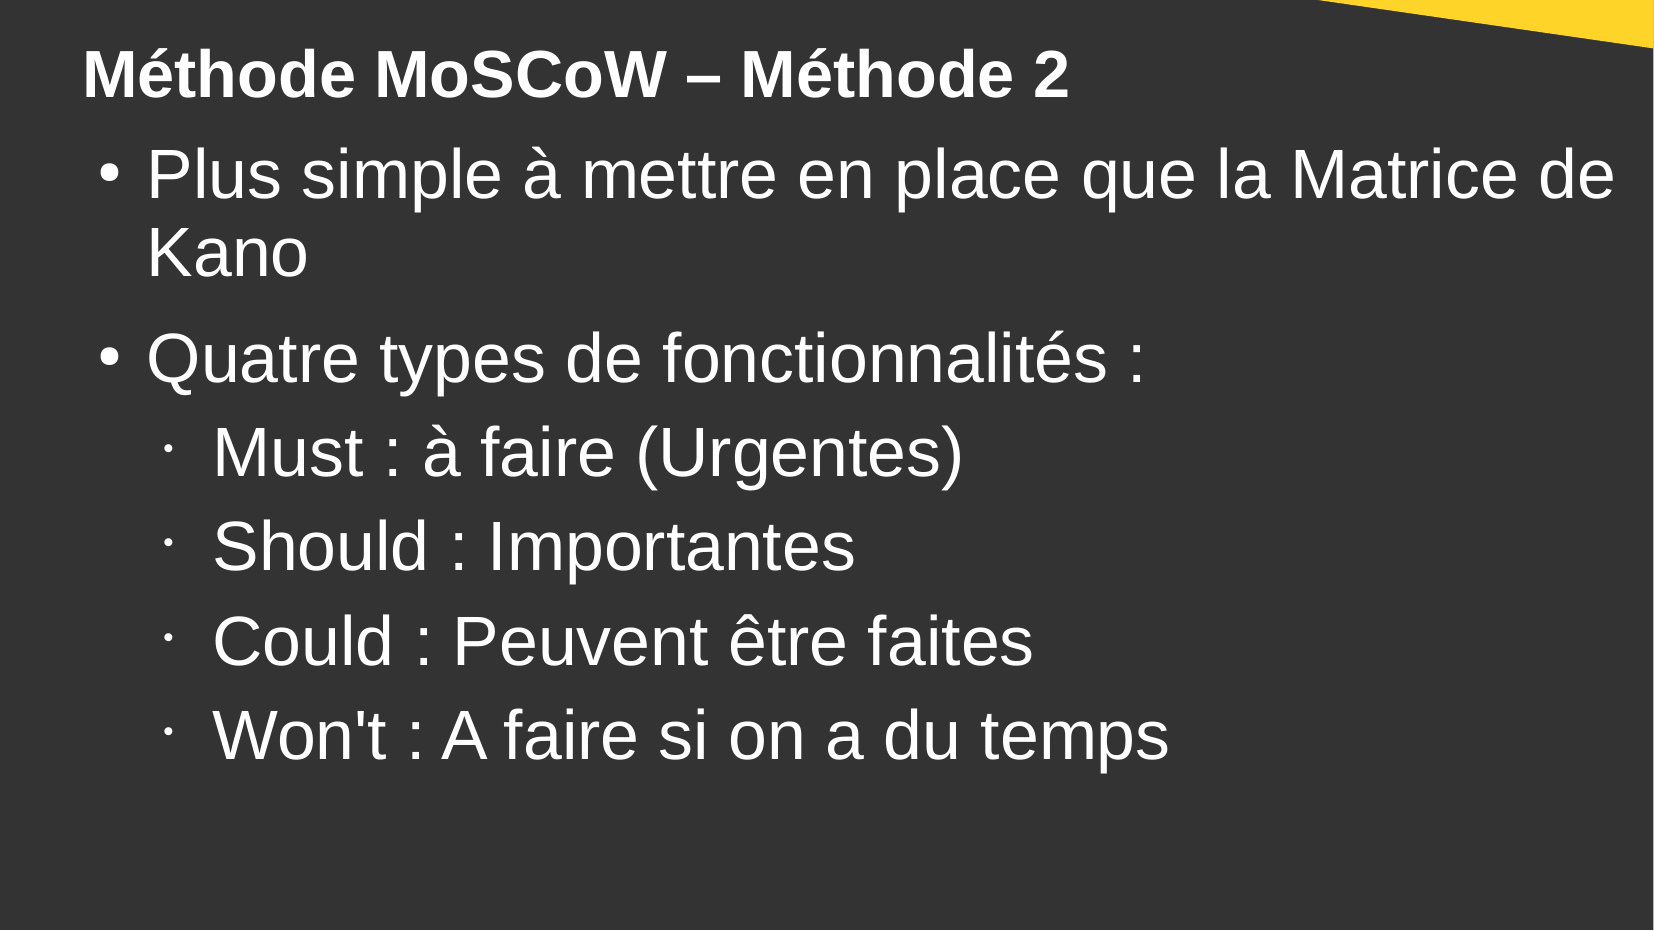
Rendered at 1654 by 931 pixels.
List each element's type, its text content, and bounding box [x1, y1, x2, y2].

list Plus simple à mettre en place que la Matrice de Kano Quatre types de fonctionnalités : Must : à faire (Urgentes) Should : Importantes Could : Peuvent être faites Won't : A faire si on a du temps [80, 135, 1620, 777]
title Méthode MoSCoW – Méthode 2 [82, 37, 1571, 122]
text_box [1318, 0, 1654, 49]
